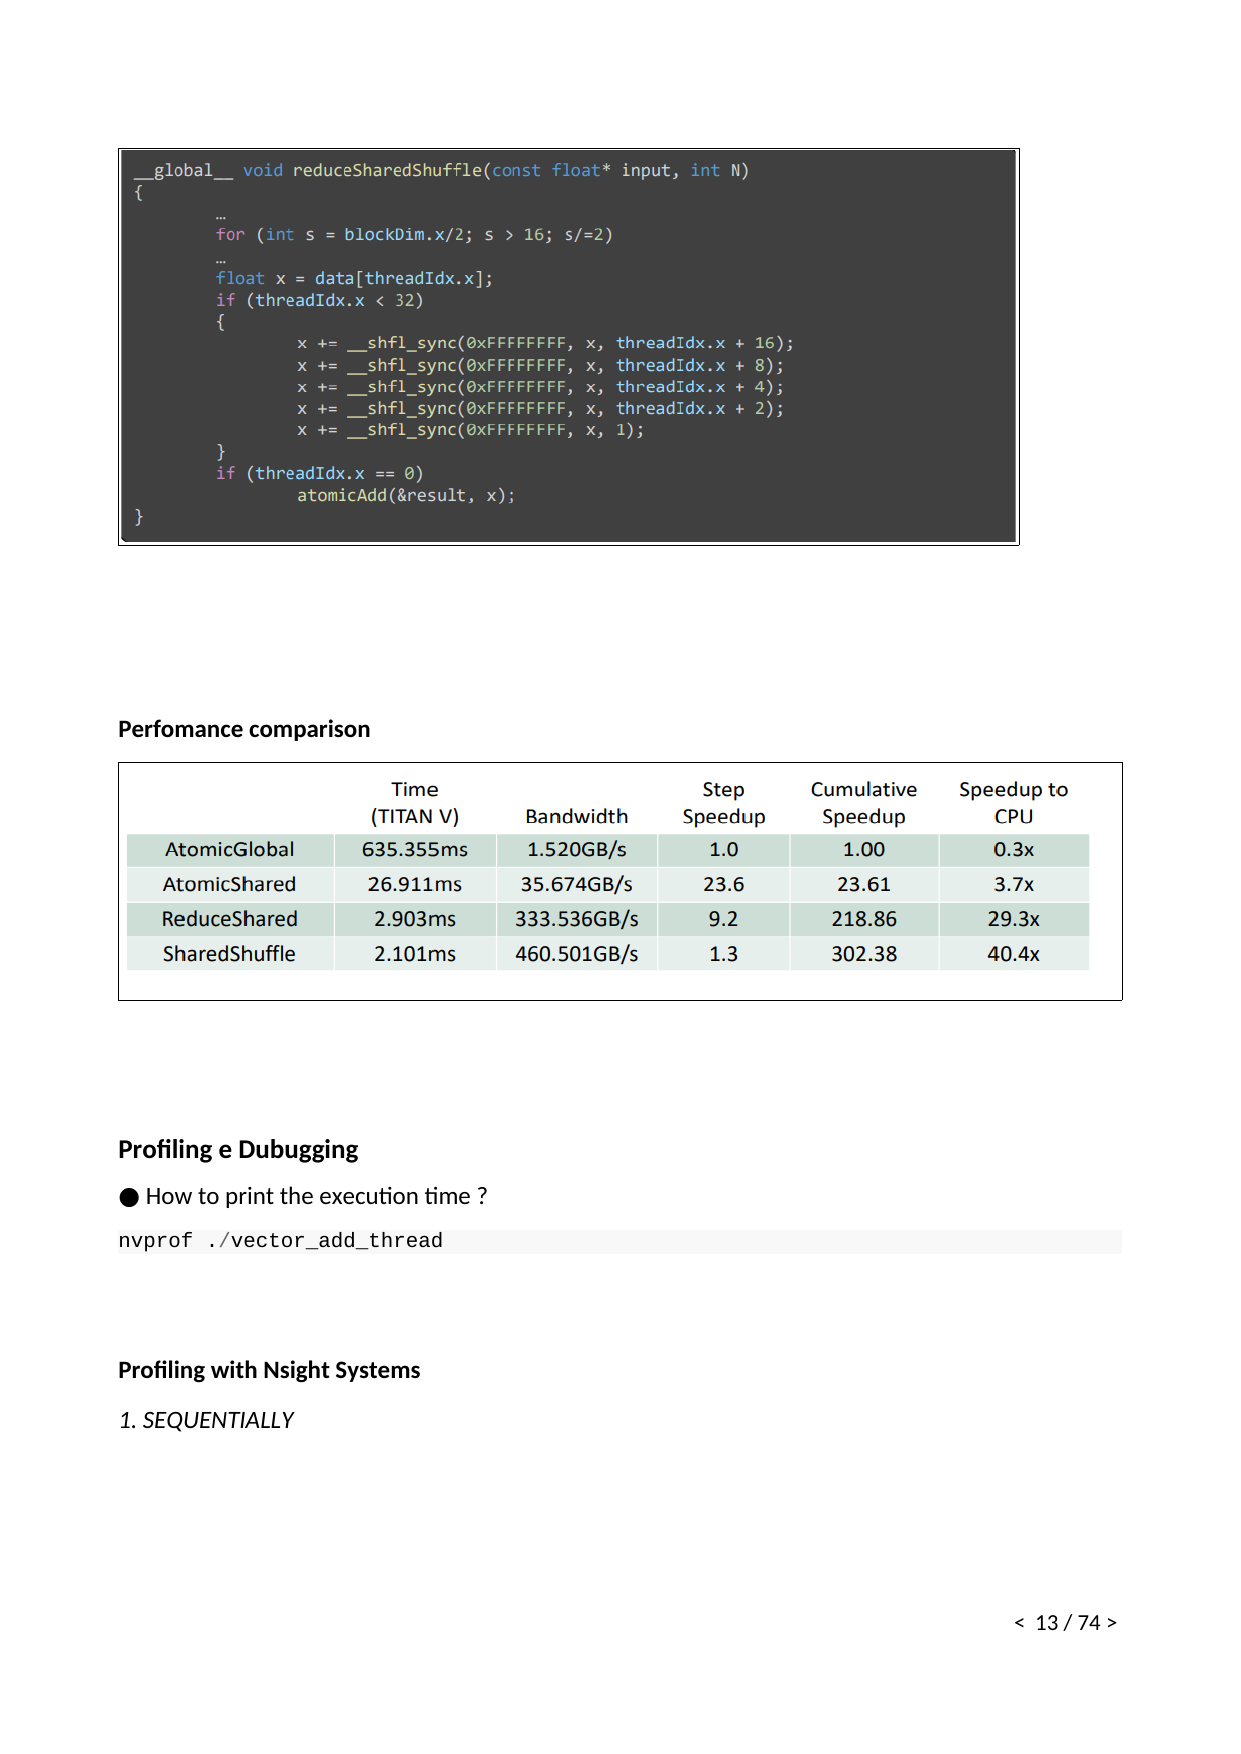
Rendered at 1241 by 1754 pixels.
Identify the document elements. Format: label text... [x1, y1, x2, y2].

text ● How to print the execution time ? [118, 1180, 1122, 1211]
picture [121, 765, 1119, 997]
text nvprof ./vector_add_thread [118, 1230, 1122, 1254]
text 1. SEQUENTIALLY [118, 1404, 1122, 1434]
text Perfomance comparison [118, 713, 1122, 743]
picture [121, 150, 1016, 542]
text Profiling with Nsight Systems [118, 1354, 1122, 1385]
subtitle Profiling e Dubugging [118, 1133, 1122, 1166]
